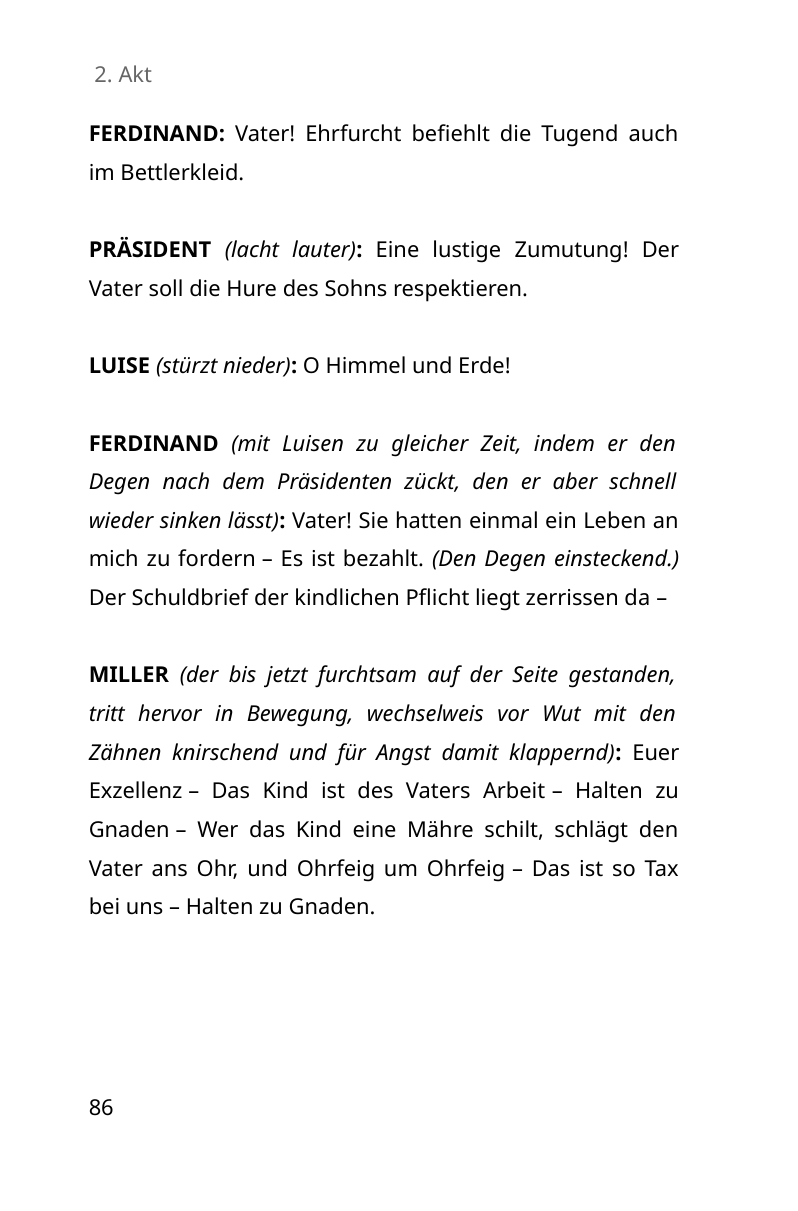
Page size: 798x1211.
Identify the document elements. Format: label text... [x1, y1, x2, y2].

text FERDINAND (mit Luisen zu gleicher Zeit, indem er den Degen nach dem Präsidenten zückt, den er aber schnell wieder sinken lässt): Vater! Sie hatten einmal ein Leben an mich zu fordern – Es ist bezahlt. (Den Degen einsteckend.) Der Schuldbrief der kindlichen Pflicht liegt zerrissen da – [88, 401, 679, 612]
text MILLER (der bis jetzt furchtsam auf der Seite gestanden, tritt hervor in Bewegung, wechselweis vor Wut mit den Zähnen knirschend und für Angst damit klappernd): Euer Exzellenz – Das Kind ist des Vaters Arbeit – Halten zu Gnaden – Wer das Kind eine Mähre schilt, schlägt den Vater ans Ohr, und Ohrfeig um Ohrfeig – Das ist so Tax bei uns – Halten zu Gnaden. [88, 632, 679, 921]
text PRÄSIDENT (lacht lauter): Eine lustige Zumutung! Der Vater soll die Hure des Sohns respektieren. [88, 207, 679, 303]
text FERDINAND: Vater! Ehrfurcht befiehlt die Tugend auch im Bettlerkleid. [88, 118, 679, 187]
text LUISE (stürzt nieder): O Himmel und Erde! [88, 323, 679, 380]
